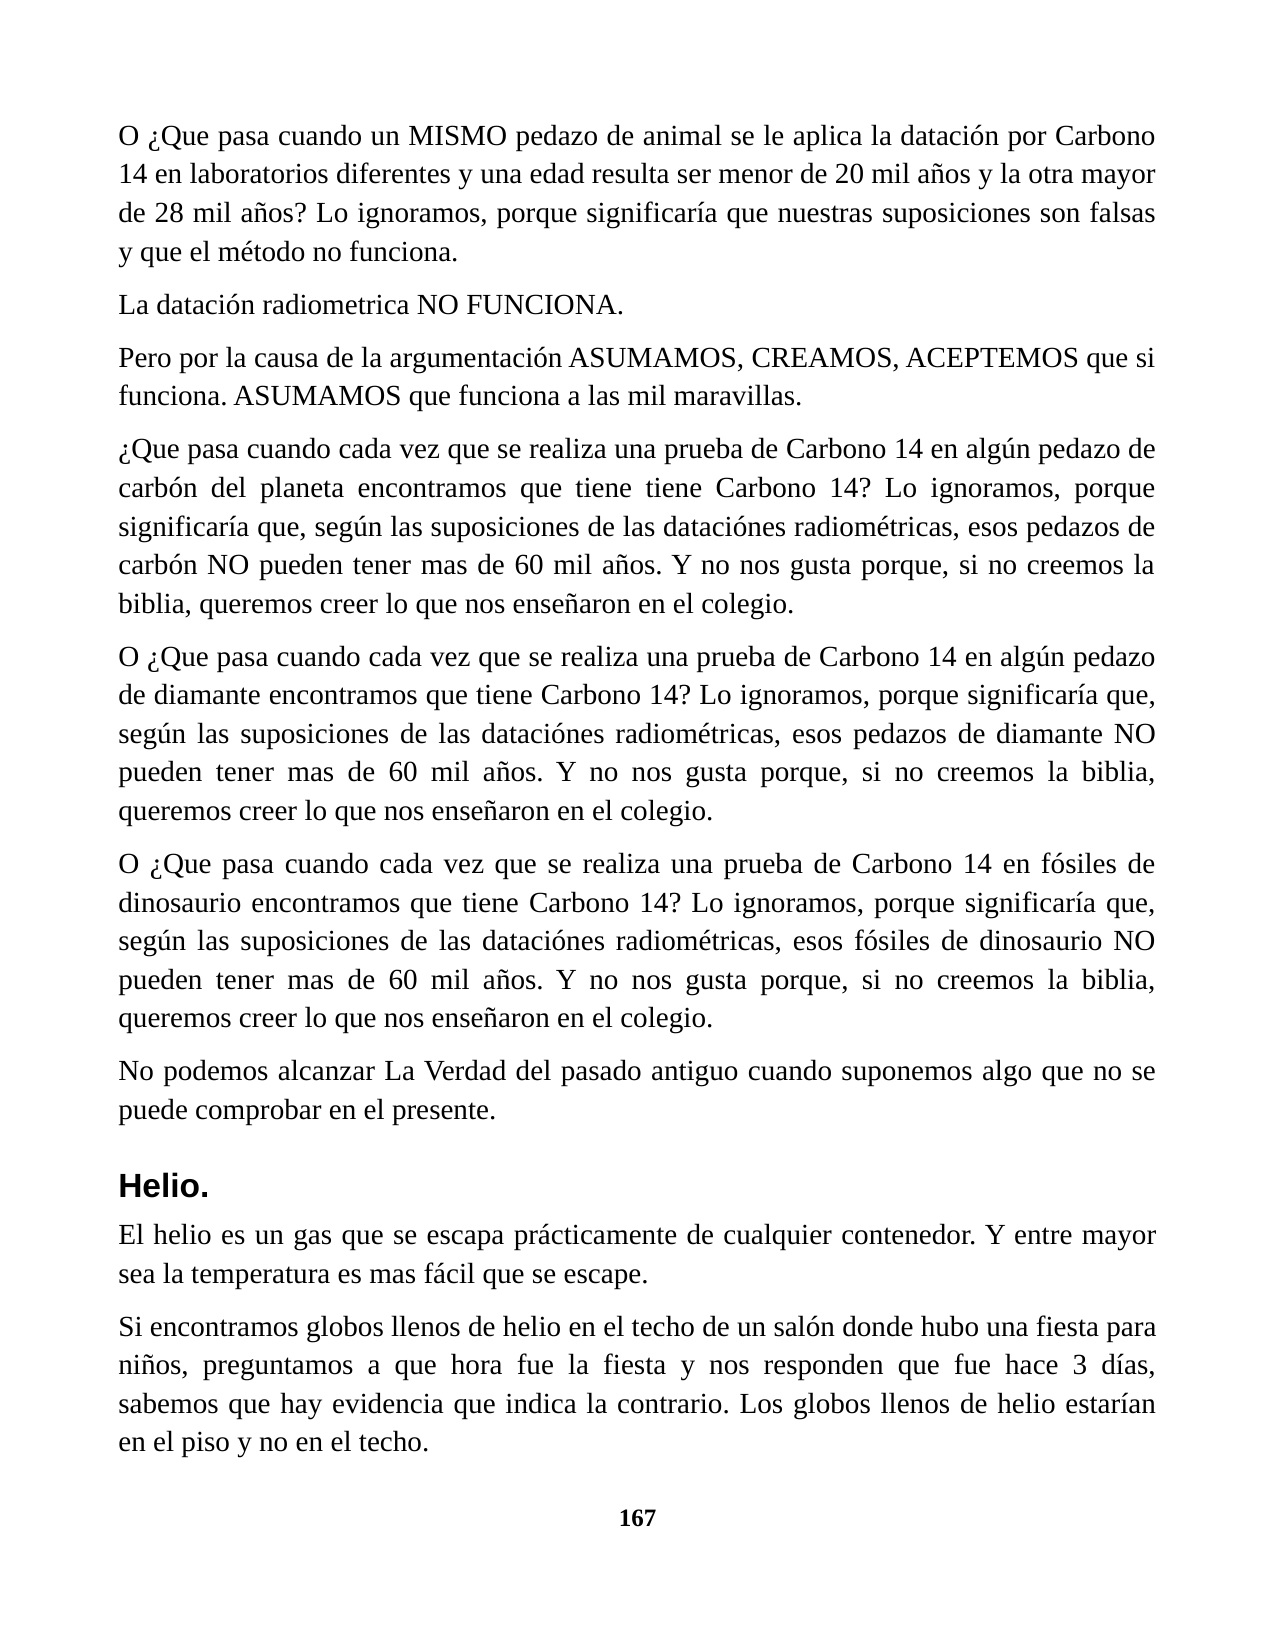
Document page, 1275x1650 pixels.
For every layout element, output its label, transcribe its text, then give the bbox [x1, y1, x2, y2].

text Si encontramos globos llenos de helio en el techo de un salón donde hubo una fiesta para niños, preguntamos a que hora fue la fiesta y nos responden que fue hace 3 días, sabemos que hay evidencia que indica la contrario. Los globos llenos de helio estarían en el piso y no en el techo. [118, 1309, 1157, 1458]
text O ¿Que pasa cuando cada vez que se realiza una prueba de Carbono 14 en fósiles de dinosaurio encontramos que tiene Carbono 14? Lo ignoramos, porque significaría que, según las suposiciones de las dataciónes radiométricas, esos fósiles de dinosaurio NO pueden tener mas de 60 mil años. Y no nos gusta porque, si no creemos la biblia, queremos creer lo que nos enseñaron en el colegio. [118, 846, 1157, 1034]
text El helio es un gas que se escapa prácticamente de cualquier contenedor. Y entre mayor sea la temperatura es mas fácil que se escape. [118, 1217, 1157, 1289]
text No podemos alcanzar La Verdad del pasado antiguo cuando suponemos algo que no se puede comprobar en el presente. [118, 1053, 1157, 1126]
text La datación radiometrica NO FUNCIONA. [118, 287, 1157, 320]
text Pero por la causa de la argumentación ASUMAMOS, CREAMOS, ACEPTEMOS que si funciona. ASUMAMOS que funciona a las mil maravillas. [118, 340, 1157, 412]
text O ¿Que pasa cuando cada vez que se realiza una prueba de Carbono 14 en algún pedazo de diamante encontramos que tiene Carbono 14? Lo ignoramos, porque significaría que, según las suposiciones de las dataciónes radiométricas, esos pedazos de diamante NO pueden tener mas de 60 mil años. Y no nos gusta porque, si no creemos la biblia, queremos creer lo que nos enseñaron en el colegio. [118, 639, 1157, 827]
text O ¿Que pasa cuando un MISMO pedazo de animal se le aplica la datación por Carbono 14 en laboratorios diferentes y una edad resulta ser menor de 20 mil años y la otra mayor de 28 mil años? Lo ignoramos, porque significaría que nuestras suposiciones son falsas y que el método no funciona. [118, 118, 1157, 267]
text ¿Que pasa cuando cada vez que se realiza una prueba de Carbono 14 en algún pedazo de carbón del planeta encontramos que tiene tiene Carbono 14? Lo ignoramos, porque significaría que, según las suposiciones de las dataciónes radiométricas, esos pedazos de carbón NO pueden tener mas de 60 mil años. Y no nos gusta porque, si no creemos la biblia, queremos creer lo que nos enseñaron en el colegio. [118, 432, 1157, 619]
subtitle Helio. [118, 1166, 1157, 1205]
